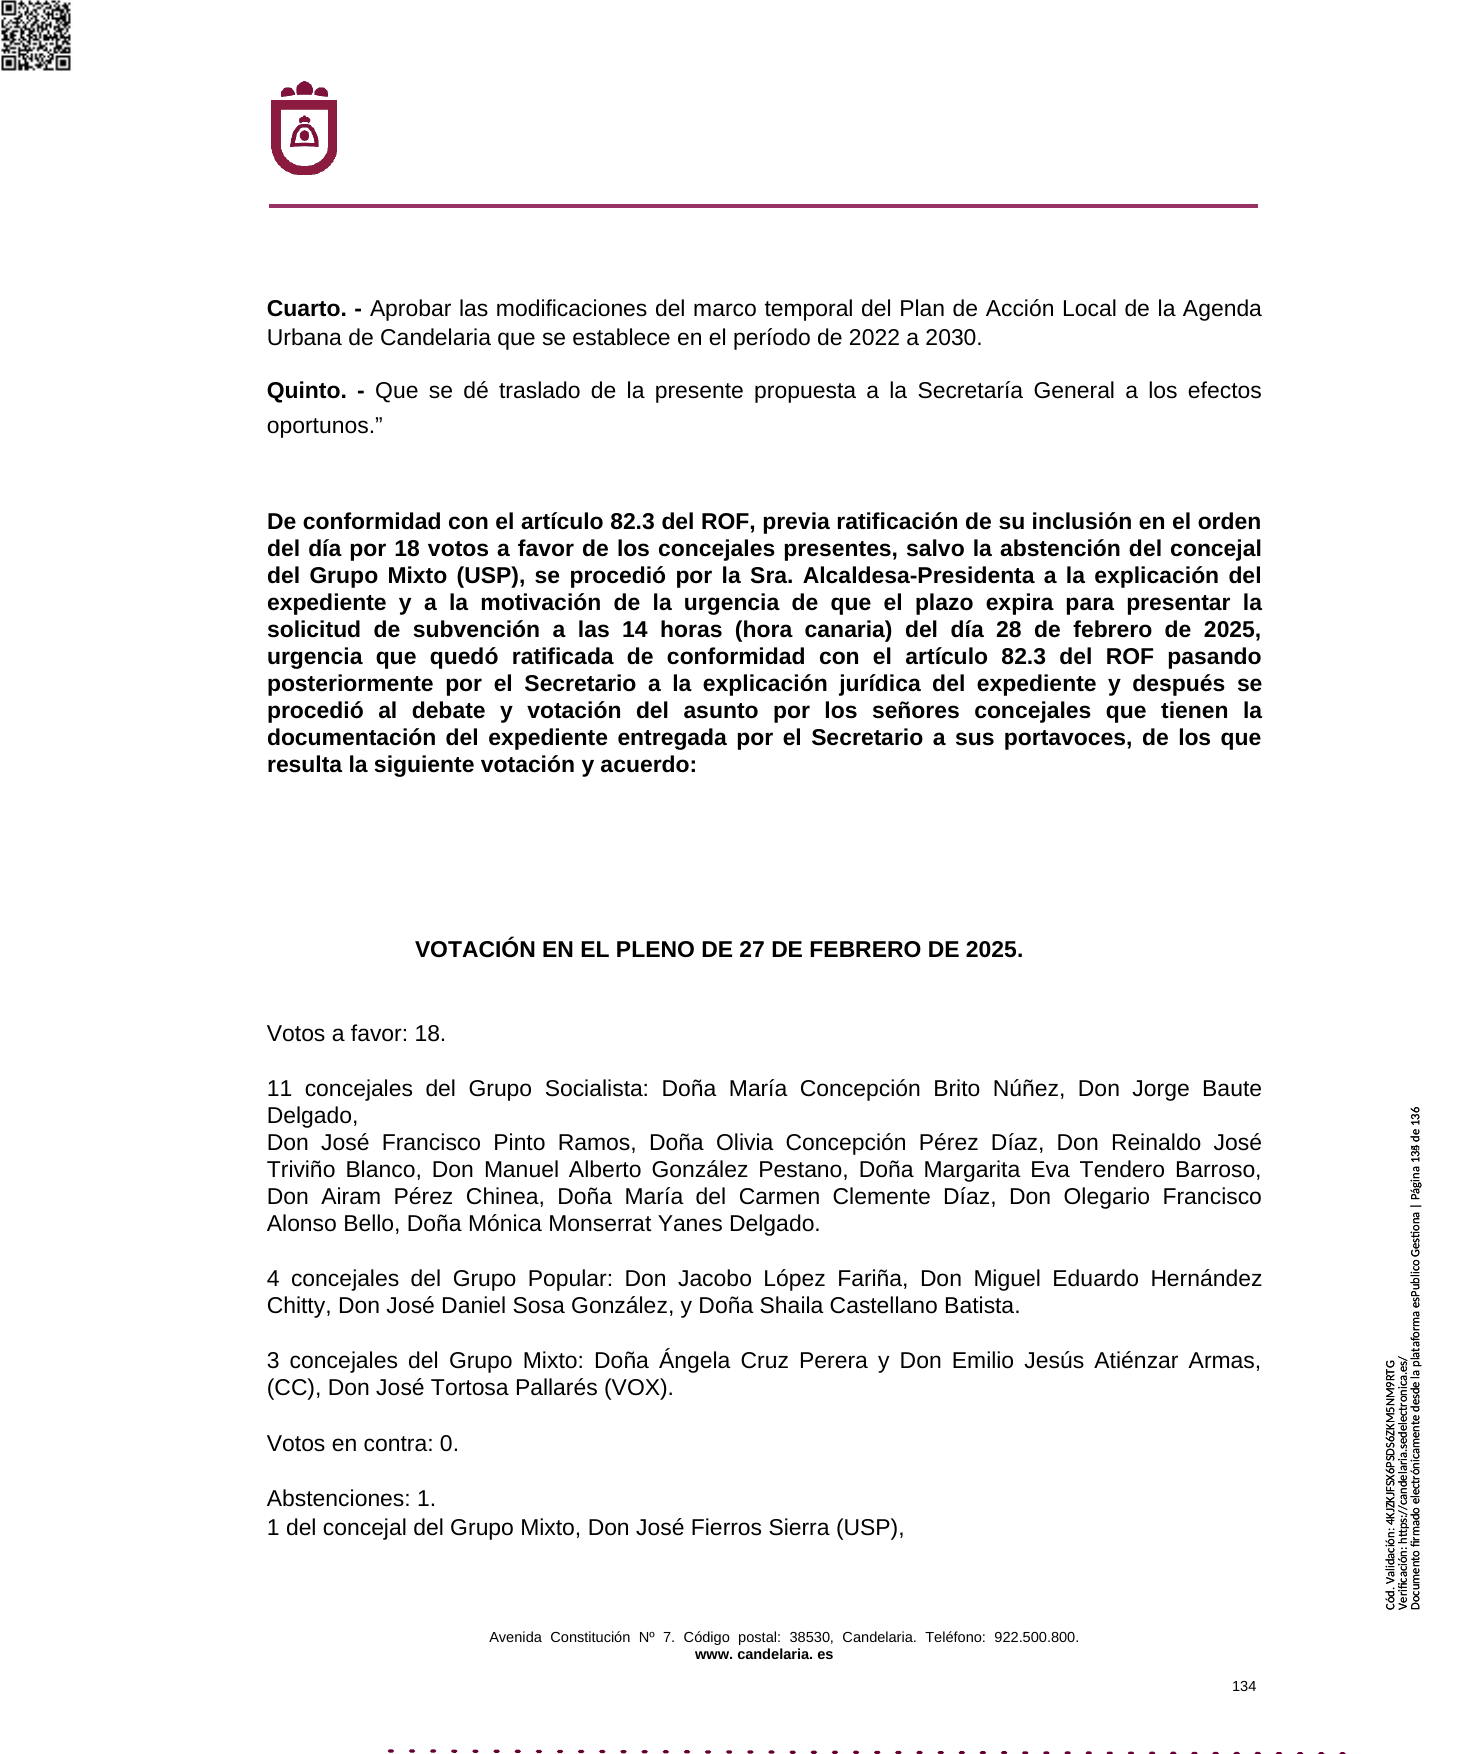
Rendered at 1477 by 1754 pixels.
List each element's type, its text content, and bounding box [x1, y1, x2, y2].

text VOTACIÓN EN EL PLENO DE 27 DE FEBRERO DE 2025. [415, 936, 1263, 963]
text Abstenciones: 1. [267, 1485, 1263, 1512]
text 1 del concejal del Grupo Mixto, Don José Fierros Sierra (USP), [267, 1512, 1263, 1541]
text De conformidad con el artículo 82.3 del ROF, previa ratificación de su inclusión en el orden del día por 18 votos a favor de los concejales presentes, salvo la abstención del concejal del Grupo Mixto (USP), se procedió por la Sra. Alcaldesa-Presidenta a la explicación del expediente y a la motivación de la urgencia de que el plazo expira para presentar la solicitud de subvención a las 14 horas (hora canaria) del día 28 de febrero de 2025, urgencia que quedó ratificada de conformidad con el artículo 82.3 del ROF pasando posteriormente por el Secretario a la explicación jurídica del expediente y después se procedió al debate y votación del asunto por los señores concejales que tienen la documentación del expediente entregada por el Secretario a sus portavoces, de los que resulta la siguiente votación y acuerdo: [267, 508, 1263, 778]
text Quinto. - Que se dé traslado de la presente propuesta a la Secretaría General a los efectos oportunos.” [267, 377, 1263, 439]
text Votos en contra: 0. [267, 1430, 1263, 1456]
text Cuarto. - Aprobar las modificaciones del marco temporal del Plan de Acción Local de la Agenda Urbana de Candelaria que se establece en el período de 2022 a 2030. [267, 295, 1263, 351]
text Don José Francisco Pinto Ramos, Doña Olivia Concepción Pérez Díaz, Don Reinaldo José Triviño Blanco, Don Manuel Alberto González Pestano, Doña Margarita Eva Tendero Barroso, Don Airam Pérez Chinea, Doña María del Carmen Clemente Díaz, Don Olegario Francisco Alonso Bello, Doña Mónica Monserrat Yanes Delgado. [267, 1129, 1263, 1236]
text 3 concejales del Grupo Mixto: Doña Ángela Cruz Perera y Don Emilio Jesús Atiénzar Armas, (CC), Don José Tortosa Pallarés (VOX). [267, 1347, 1263, 1401]
text 11 concejales del Grupo Socialista: Doña María Concepción Brito Núñez, Don Jorge Baute Delgado, [267, 1075, 1263, 1128]
text Votos a favor: 18. [267, 1019, 1263, 1046]
text 4 concejales del Grupo Popular: Don Jacobo López Fariña, Don Miguel Eduardo Hernández Chitty, Don José Daniel Sosa González, y Doña Shaila Castellano Batista. [267, 1265, 1263, 1318]
